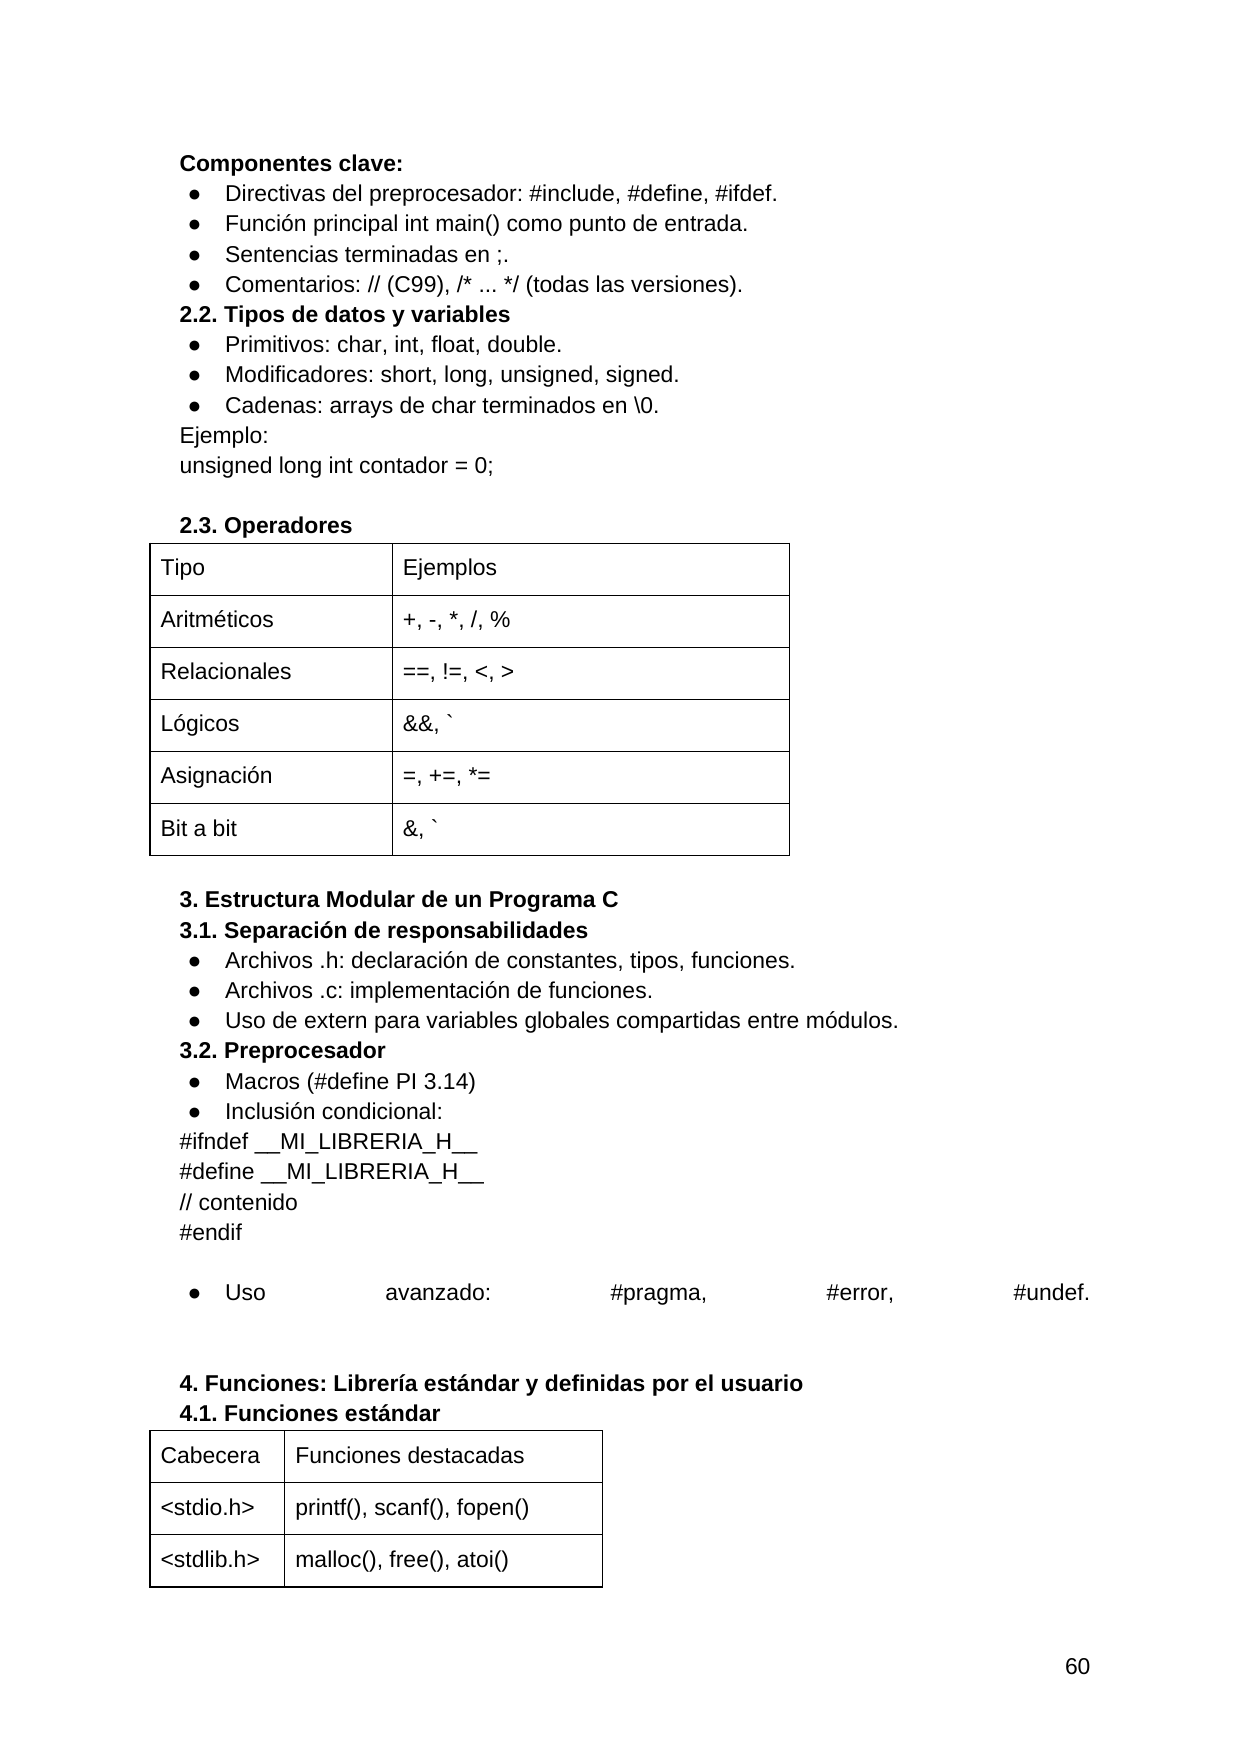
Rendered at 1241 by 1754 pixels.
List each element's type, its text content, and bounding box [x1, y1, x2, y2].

table_header Ejemplos [393, 544, 789, 595]
text 2.3. Operadores [179, 512, 1090, 539]
list Inclusión condicional: [187, 1098, 1090, 1124]
table_cell malloc(), free(), atoi() [285, 1535, 602, 1586]
text 2.2. Tipos de datos y variables [179, 301, 1090, 327]
text 3.1. Separación de responsabilidades [179, 917, 1090, 943]
list Sentencias terminadas en ;. [187, 241, 1090, 267]
text 3.2. Preprocesador [179, 1037, 1090, 1064]
table_cell +, -, *, /, % [393, 596, 789, 647]
list Macros (#define PI 3.14) [187, 1068, 1090, 1094]
table_cell Lógicos [151, 700, 392, 751]
text #define __MI_LIBRERIA_H__ [179, 1158, 1090, 1185]
table_cell Aritméticos [151, 596, 392, 647]
table_cell printf(), scanf(), fopen() [285, 1483, 602, 1534]
table_cell Asignación [151, 752, 392, 803]
text 4. Funciones: Librería estándar y definidas por el usuario [179, 1370, 1090, 1396]
text Componentes clave: [179, 150, 1090, 176]
list Función principal int main() como punto de entrada. [187, 210, 1090, 237]
list Uso de extern para variables globales compartidas entre módulos. [187, 1007, 1090, 1034]
table_header Tipo [151, 544, 392, 595]
table_header Funciones destacadas [285, 1431, 602, 1482]
list Uso avanzado: #pragma, #error, #undef. [187, 1279, 1090, 1336]
table_cell <stdlib.h> [151, 1535, 284, 1586]
list Archivos .c: implementación de funciones. [187, 977, 1090, 1003]
list Comentarios: // (C99), /* ... */ (todas las versiones). [187, 271, 1090, 297]
list Primitivos: char, int, float, double. [187, 331, 1090, 358]
text unsigned long int contador = 0; [179, 452, 1090, 478]
list Directivas del preprocesador: #include, #define, #ifdef. [187, 180, 1090, 207]
text Ejemplo: [179, 422, 1090, 448]
table_cell Bit a bit [151, 804, 392, 855]
table_cell &&, ` [393, 700, 789, 751]
table_cell <stdio.h> [151, 1483, 284, 1534]
text 4.1. Funciones estándar [179, 1400, 1090, 1426]
list Modificadores: short, long, unsigned, signed. [187, 361, 1090, 388]
text // contenido [179, 1188, 1090, 1215]
table_cell ==, !=, <, > [393, 648, 789, 699]
text #endif [179, 1219, 1090, 1245]
table_header Cabecera [151, 1431, 284, 1482]
text 3. Estructura Modular de un Programa C [179, 886, 1090, 913]
text #ifndef __MI_LIBRERIA_H__ [179, 1128, 1090, 1154]
table_cell =, +=, *= [393, 752, 789, 803]
list Archivos .h: declaración de constantes, tipos, funciones. [187, 947, 1090, 973]
list Cadenas: arrays de char terminados en \0. [187, 392, 1090, 418]
table_cell &, ` [393, 804, 789, 855]
table_cell Relacionales [151, 648, 392, 699]
